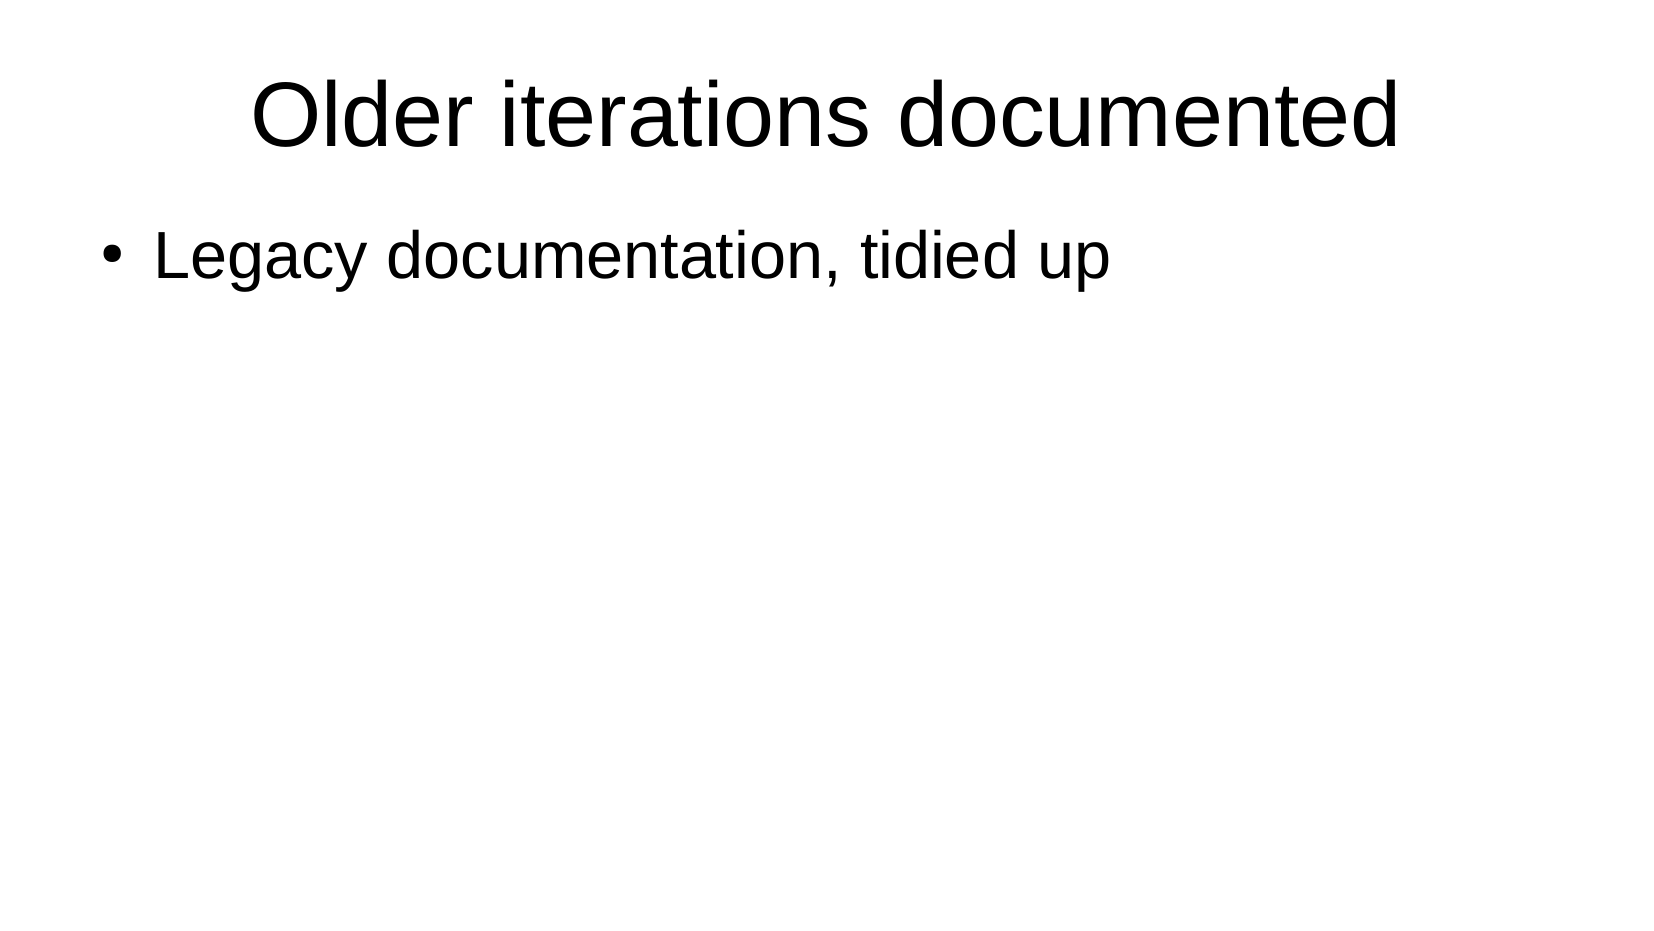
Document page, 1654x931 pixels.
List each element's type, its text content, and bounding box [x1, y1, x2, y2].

title Older iterations documented [82, 37, 1571, 193]
list Legacy documentation, tidied up [82, 217, 1571, 758]
